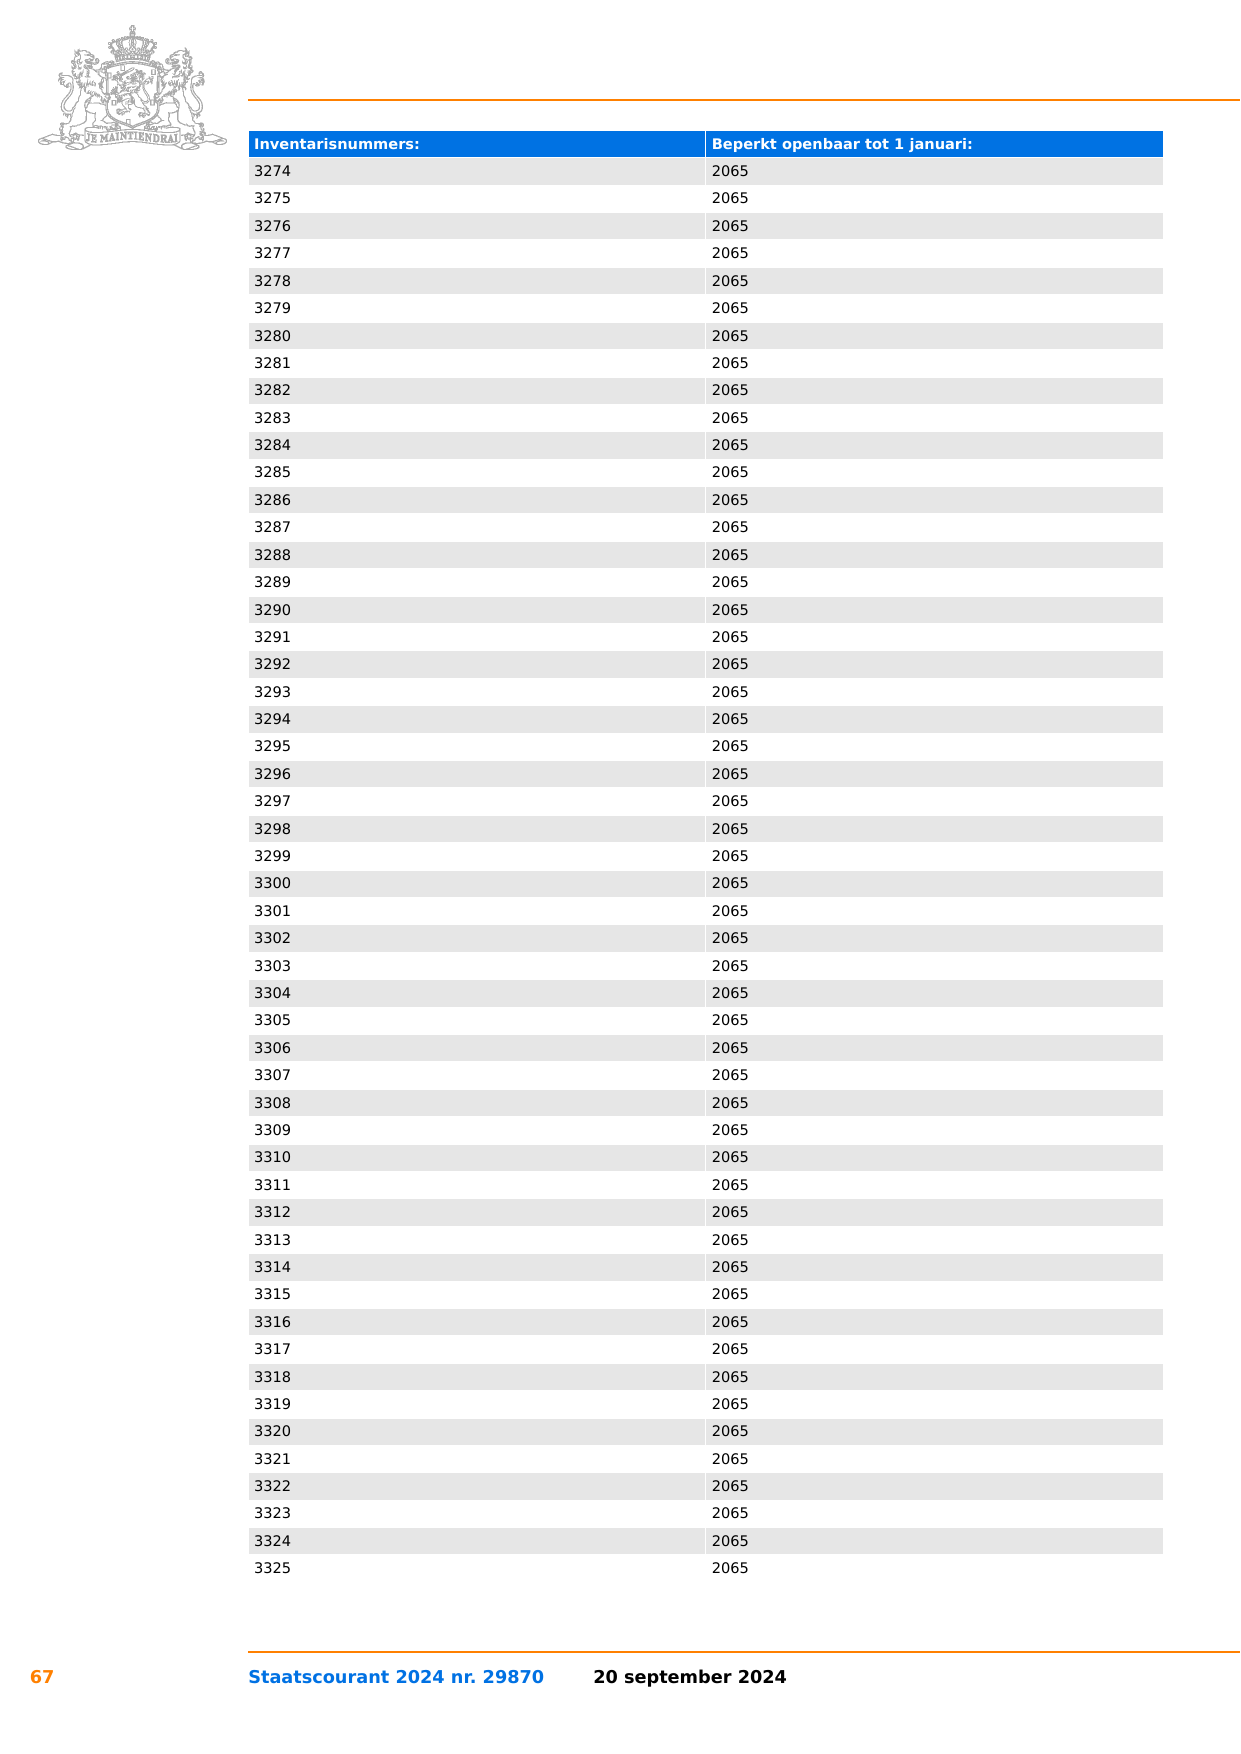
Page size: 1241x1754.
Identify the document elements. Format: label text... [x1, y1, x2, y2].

table_cell 2065 [706, 1199, 1163, 1226]
table_cell 3297 [249, 789, 705, 815]
table_cell 2065 [706, 1446, 1163, 1472]
table_cell 3300 [249, 871, 705, 897]
table_cell 3282 [249, 378, 705, 404]
table_cell 3309 [249, 1117, 705, 1143]
table_cell 2065 [706, 1364, 1163, 1390]
table_cell 3294 [249, 706, 705, 733]
table_cell 2065 [706, 843, 1163, 869]
table_cell 3310 [249, 1145, 705, 1171]
table_cell 2065 [706, 925, 1163, 952]
table_cell 3278 [249, 268, 705, 294]
table_cell 2065 [706, 1282, 1163, 1308]
table_cell 3303 [249, 953, 705, 979]
table_cell 3291 [249, 624, 705, 650]
table_cell 2065 [706, 241, 1163, 267]
table_cell 2065 [706, 1063, 1163, 1089]
table_cell 3295 [249, 734, 705, 760]
table_cell 3325 [249, 1556, 705, 1582]
table_cell 2065 [706, 158, 1163, 185]
table_cell 3319 [249, 1391, 705, 1417]
table_cell 3308 [249, 1090, 705, 1116]
table_cell 3307 [249, 1063, 705, 1089]
table_cell 2065 [706, 953, 1163, 979]
table_cell 2065 [706, 734, 1163, 760]
picture [38, 25, 227, 150]
table_cell 3293 [249, 679, 705, 705]
table_cell 3274 [249, 158, 705, 185]
table_cell 2065 [706, 378, 1163, 404]
table_cell 2065 [706, 1419, 1163, 1445]
table_cell 3301 [249, 898, 705, 924]
table_cell 3306 [249, 1035, 705, 1061]
table_cell 3283 [249, 405, 705, 431]
table_cell 3279 [249, 295, 705, 322]
table_cell 3312 [249, 1199, 705, 1226]
table_cell 3314 [249, 1254, 705, 1281]
table_cell 3288 [249, 542, 705, 568]
table_cell 3296 [249, 761, 705, 787]
table_cell 3298 [249, 816, 705, 842]
table_cell 3313 [249, 1227, 705, 1253]
table_cell 3290 [249, 597, 705, 623]
table_cell 2065 [706, 542, 1163, 568]
table_cell 2065 [706, 1117, 1163, 1143]
table_cell 2065 [706, 1391, 1163, 1417]
table_cell 2065 [706, 1008, 1163, 1034]
table_cell 3323 [249, 1501, 705, 1527]
table_header Beperkt openbaar tot 1 januari: [706, 131, 1163, 157]
table_cell 3287 [249, 515, 705, 541]
table_cell 3304 [249, 980, 705, 1007]
table_cell 2065 [706, 1309, 1163, 1335]
table_cell 3317 [249, 1336, 705, 1363]
table_cell 3275 [249, 186, 705, 212]
table_cell 2065 [706, 295, 1163, 322]
table_cell 3321 [249, 1446, 705, 1472]
table_cell 2065 [706, 1528, 1163, 1554]
table_cell 3276 [249, 213, 705, 239]
table_cell 2065 [706, 651, 1163, 678]
table_cell 2065 [706, 1145, 1163, 1171]
table_cell 2065 [706, 487, 1163, 513]
table_cell 3292 [249, 651, 705, 678]
table_cell 2065 [706, 898, 1163, 924]
table_cell 2065 [706, 1035, 1163, 1061]
table_cell 2065 [706, 1172, 1163, 1198]
table_cell 2065 [706, 350, 1163, 376]
table_cell 3324 [249, 1528, 705, 1554]
table_cell 3286 [249, 487, 705, 513]
table_cell 3322 [249, 1473, 705, 1500]
table_header Inventarisnummers: [249, 131, 705, 157]
table_cell 3316 [249, 1309, 705, 1335]
table_cell 3284 [249, 432, 705, 459]
table_cell 2065 [706, 432, 1163, 459]
table_cell 2065 [706, 706, 1163, 733]
table_cell 3311 [249, 1172, 705, 1198]
table_cell 3302 [249, 925, 705, 952]
table_cell 2065 [706, 816, 1163, 842]
table_cell 2065 [706, 871, 1163, 897]
table_cell 2065 [706, 1254, 1163, 1281]
table_cell 3285 [249, 460, 705, 486]
table_cell 2065 [706, 1556, 1163, 1582]
table_cell 2065 [706, 268, 1163, 294]
table_cell 3315 [249, 1282, 705, 1308]
table_cell 2065 [706, 1090, 1163, 1116]
table_cell 2065 [706, 460, 1163, 486]
table_cell 2065 [706, 789, 1163, 815]
table_cell 3305 [249, 1008, 705, 1034]
table_cell 2065 [706, 624, 1163, 650]
table_cell 3280 [249, 323, 705, 349]
table_cell 2065 [706, 1336, 1163, 1363]
table_cell 2065 [706, 569, 1163, 596]
table_cell 3289 [249, 569, 705, 596]
table_cell 3299 [249, 843, 705, 869]
table_cell 2065 [706, 679, 1163, 705]
table_cell 2065 [706, 213, 1163, 239]
table_cell 2065 [706, 1473, 1163, 1500]
table_cell 2065 [706, 323, 1163, 349]
table_cell 2065 [706, 405, 1163, 431]
table_cell 2065 [706, 761, 1163, 787]
table_cell 2065 [706, 1501, 1163, 1527]
table_cell 2065 [706, 515, 1163, 541]
table_cell 3318 [249, 1364, 705, 1390]
table_cell 2065 [706, 980, 1163, 1007]
table_cell 3277 [249, 241, 705, 267]
table_cell 2065 [706, 186, 1163, 212]
table_cell 2065 [706, 1227, 1163, 1253]
table_cell 3281 [249, 350, 705, 376]
table_cell 3320 [249, 1419, 705, 1445]
table_cell 2065 [706, 597, 1163, 623]
